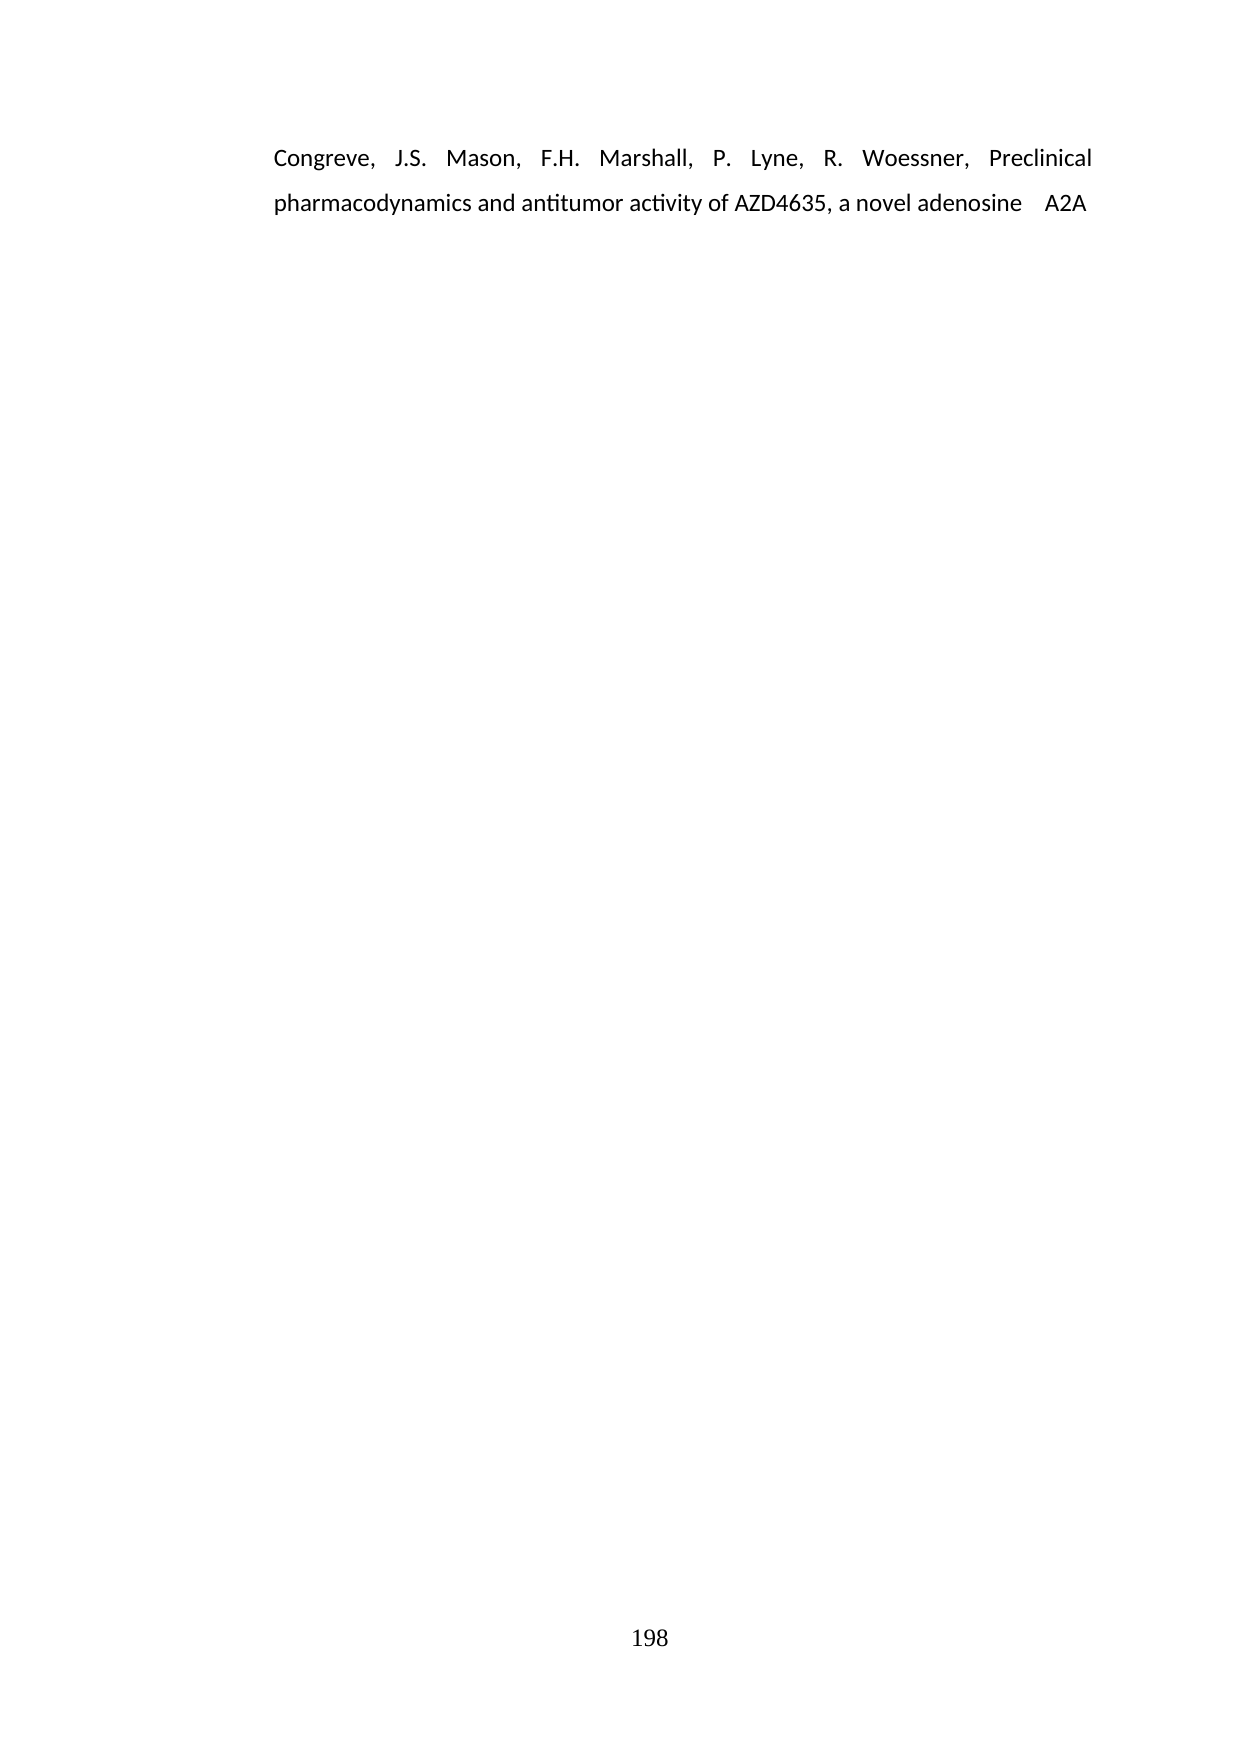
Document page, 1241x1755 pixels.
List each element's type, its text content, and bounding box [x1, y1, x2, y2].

text Congreve, J.S. Mason, F.H. Marshall, P. Lyne, R. Woessner, Preclinical pharmacodynamics and antitumor activity of AZD4635, a novel adenosine A2A [273, 142, 1093, 218]
